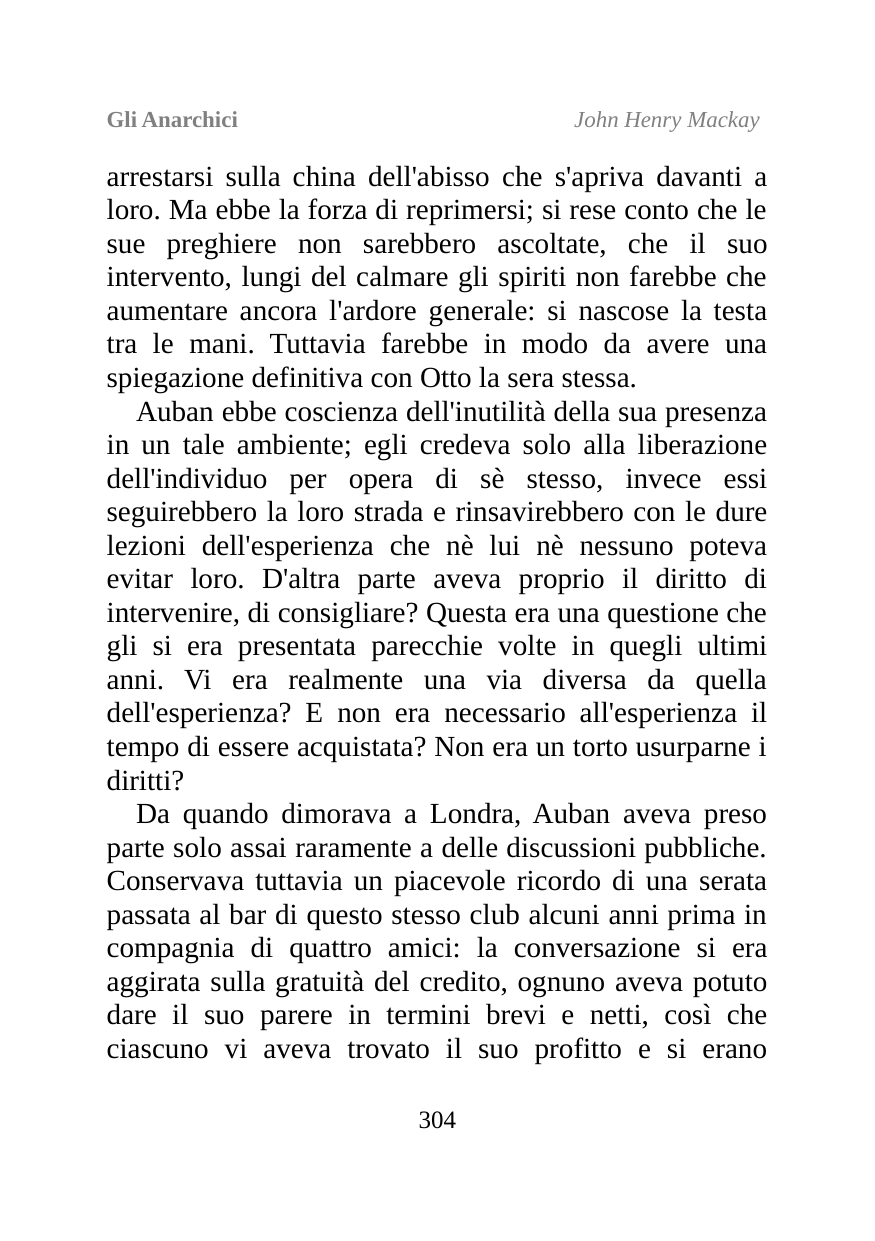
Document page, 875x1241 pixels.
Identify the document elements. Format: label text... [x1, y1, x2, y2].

text Da quando dimorava a Londra, Auban aveva preso parte solo assai raramente a delle discussioni pubbliche. Conservava tuttavia un piacevole ricordo di una serata passata al bar di questo stesso club alcuni anni prima in compagnia di quattro amici: la conversazione si era aggirata sulla gratuità del credito, ognuno aveva potuto dare il suo parere in termini brevi e netti, così che ciascuno vi aveva trovato il suo profitto e si erano [106, 796, 768, 1064]
text arrestarsi sulla china dell'abisso che s'apriva davanti a loro. Ma ebbe la forza di reprimersi; si rese conto che le sue preghiere non sarebbero ascoltate, che il suo intervento, lungi del calmare gli spiriti non farebbe che aumentare ancora l'ardore generale: si nascose la testa tra le mani. Tuttavia farebbe in modo da avere una spiegazione definitiva con Otto la sera stessa. [106, 159, 768, 394]
text Auban ebbe coscienza dell'inutilità della sua presenza in un tale ambiente; egli credeva solo alla liberazione dell'individuo per opera di sè stesso, invece essi seguirebbero la loro strada e rinsavirebbero con le dure lezioni dell'esperienza che nè lui nè nessuno poteva evitar loro. D'altra parte aveva proprio il diritto di intervenire, di consigliare? Questa era una questione che gli si era presentata parecchie volte in quegli ultimi anni. Vi era realmente una via diversa da quella dell'esperienza? E non era necessario all'esperienza il tempo di essere acquistata? Non era un torto usurparne i diritti? [106, 394, 768, 796]
